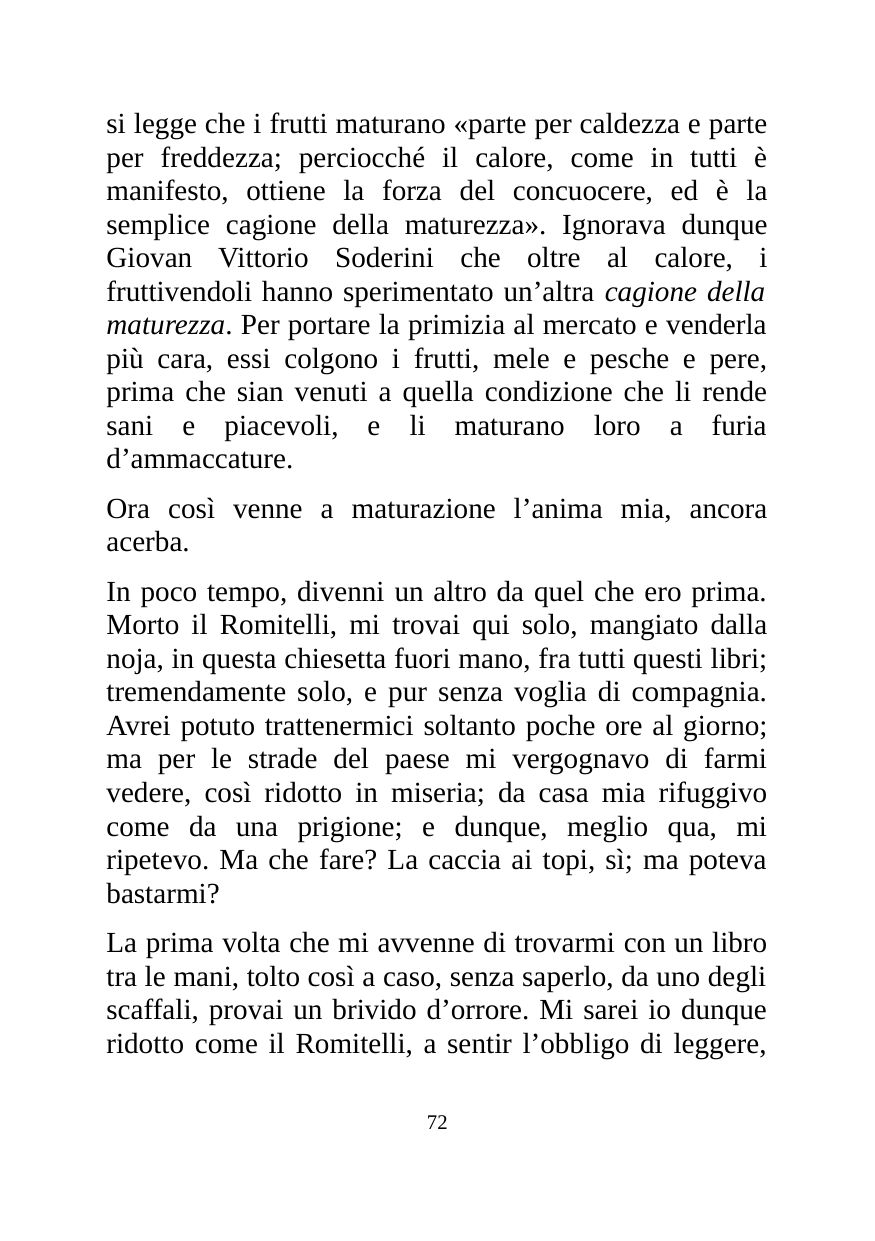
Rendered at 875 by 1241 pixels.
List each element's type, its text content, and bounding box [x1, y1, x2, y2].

text Ora così venne a maturazione l’anima mia, ancora acerba. [106, 491, 768, 558]
text si legge che i frutti maturano «parte per caldezza e parte per freddezza; perciocché il calore, come in tutti è manifesto, ottiene la forza del concuocere, ed è la semplice cagione della maturezza». Ignorava dunque Giovan Vittorio Soderini che oltre al calore, i fruttivendoli hanno sperimentato un’altra cagione della maturezza. Per portare la primizia al mercato e venderla più cara, essi colgono i frutti, mele e pesche e pere, prima che sian venuti a quella condizione che li rende sani e piacevoli, e li maturano loro a furia d’ammaccature. [106, 106, 768, 475]
text La prima volta che mi avvenne di trovarmi con un libro tra le mani, tolto così a caso, senza saperlo, da uno degli scaffali, provai un brivido d’orrore. Mi sarei io dunque ridotto come il Romitelli, a sentir l’obbligo di leggere, [106, 925, 768, 1059]
text In poco tempo, divenni un altro da quel che ero prima. Morto il Romitelli, mi trovai qui solo, mangiato dalla noja, in questa chiesetta fuori mano, fra tutti questi libri; tremendamente solo, e pur senza voglia di compagnia. Avrei potuto trattenermici soltanto poche ore al giorno; ma per le strade del paese mi vergognavo di farmi vedere, così ridotto in miseria; da casa mia rifuggivo come da una prigione; e dunque, meglio qua, mi ripetevo. Ma che fare? La caccia ai topi, sì; ma poteva bastarmi? [106, 574, 768, 909]
